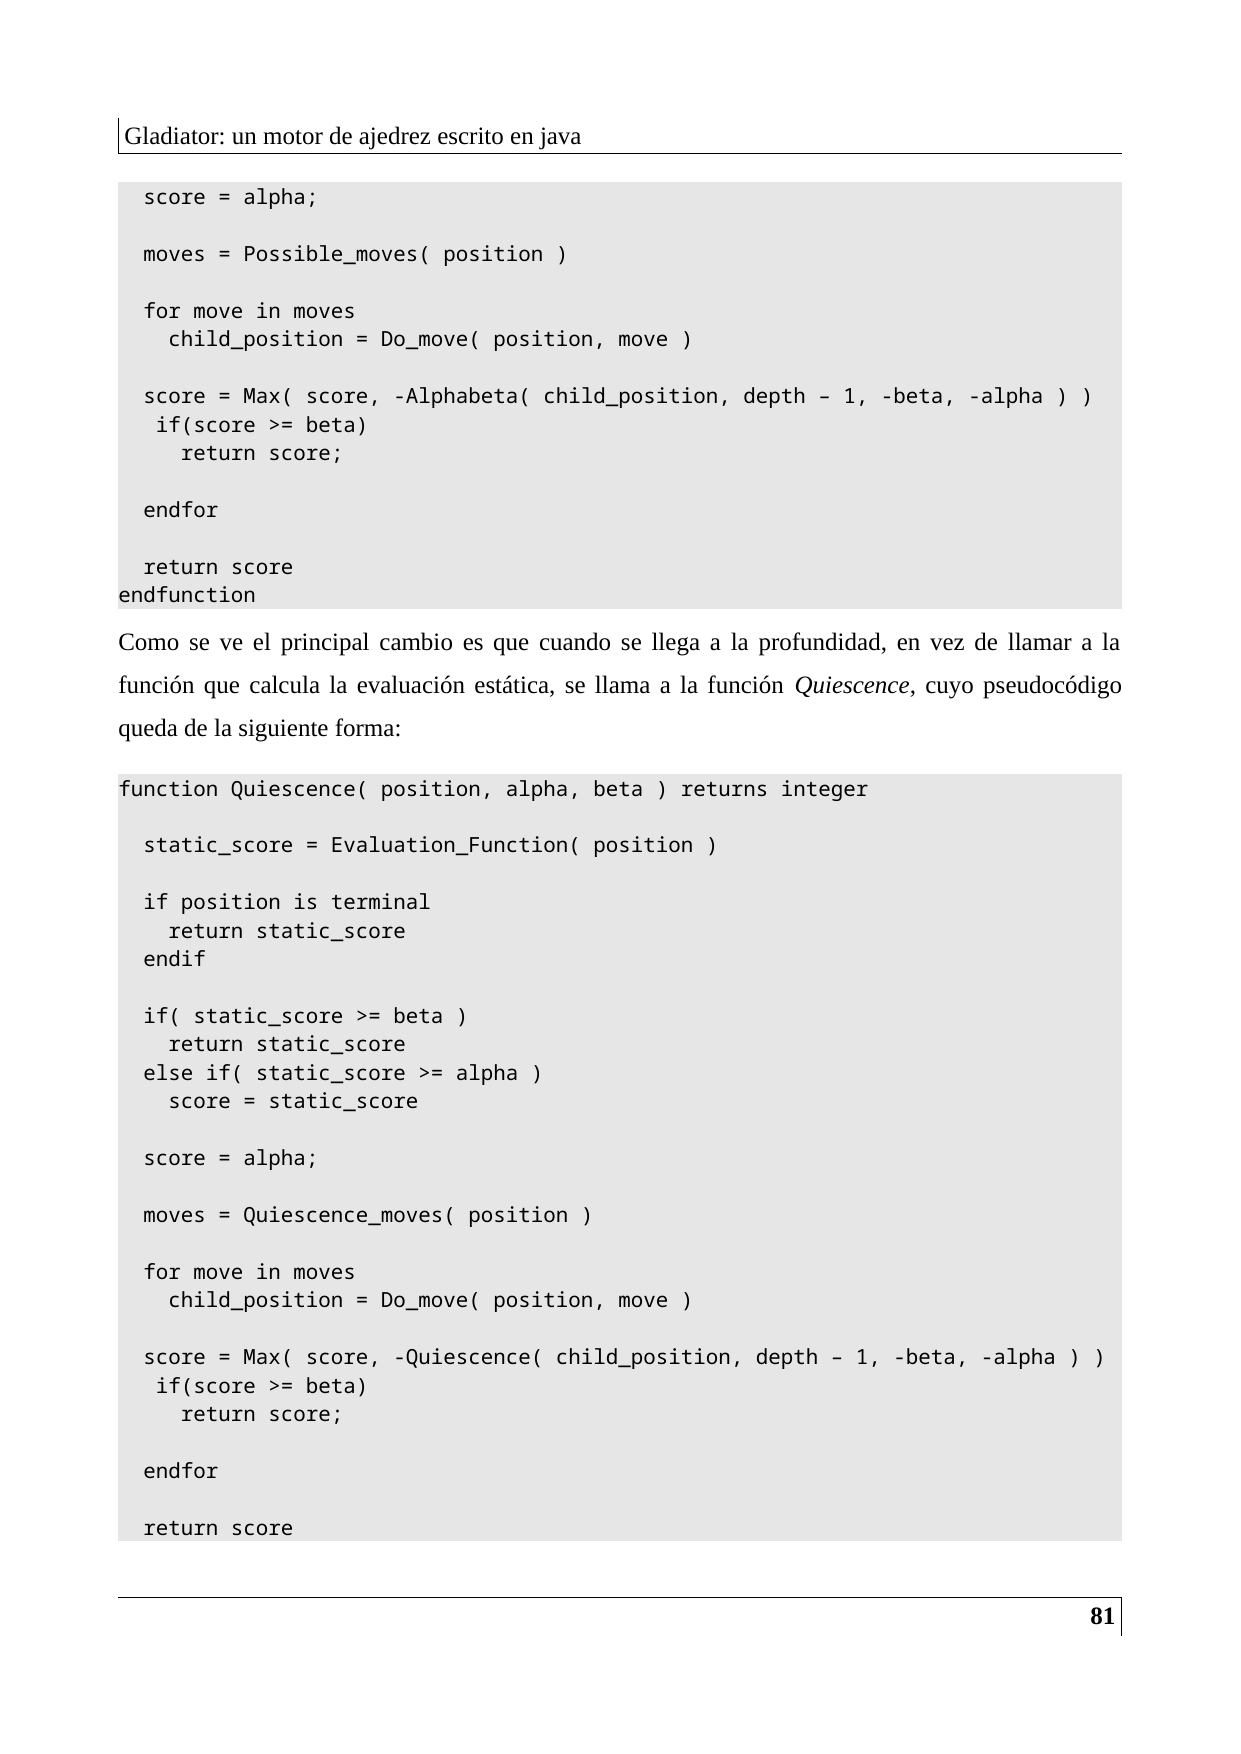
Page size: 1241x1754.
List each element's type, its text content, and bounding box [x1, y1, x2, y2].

text score = alpha; [118, 1143, 1122, 1172]
text endfor [118, 1456, 1122, 1484]
text return score; [118, 438, 1122, 467]
text Como se ve el principal cambio es que cuando se llega a la profundidad, en vez de llamar a la función que calcula la evaluación estática, se llama a la función Quiescence, cuyo pseudocódigo queda de la siguiente forma: [118, 627, 1122, 742]
text score = static_score [118, 1086, 1122, 1115]
text moves = Possible_moves( position ) [118, 239, 1122, 268]
text else if( static_score >= alpha ) [118, 1058, 1122, 1086]
text child_position = Do_move( position, move ) [118, 1286, 1122, 1314]
text function Quiescence( position, alpha, beta ) returns integer [118, 774, 1122, 802]
text for move in moves [118, 1257, 1122, 1286]
text endfunction [118, 580, 1122, 609]
text for move in moves [118, 296, 1122, 324]
text if( static_score >= beta ) [118, 1001, 1122, 1029]
text return static_score [118, 916, 1122, 944]
text score = alpha; [118, 182, 1122, 211]
text if(score >= beta) [118, 1371, 1122, 1399]
text score = Max( score, -Quiescence( child_position, depth – 1, -beta, -alpha ) ) [118, 1342, 1122, 1371]
text static_score = Evaluation_Function( position ) [118, 831, 1122, 859]
text if(score >= beta) [118, 410, 1122, 438]
text return static_score [118, 1029, 1122, 1058]
text score = Max( score, -Alphabeta( child_position, depth – 1, -beta, -alpha ) ) [118, 381, 1122, 410]
text moves = Quiescence_moves( position ) [118, 1200, 1122, 1229]
text if position is terminal [118, 887, 1122, 916]
text child_position = Do_move( position, move ) [118, 324, 1122, 353]
text return score [118, 1513, 1122, 1541]
text return score; [118, 1399, 1122, 1428]
text endif [118, 944, 1122, 973]
text return score [118, 552, 1122, 580]
text endfor [118, 495, 1122, 523]
